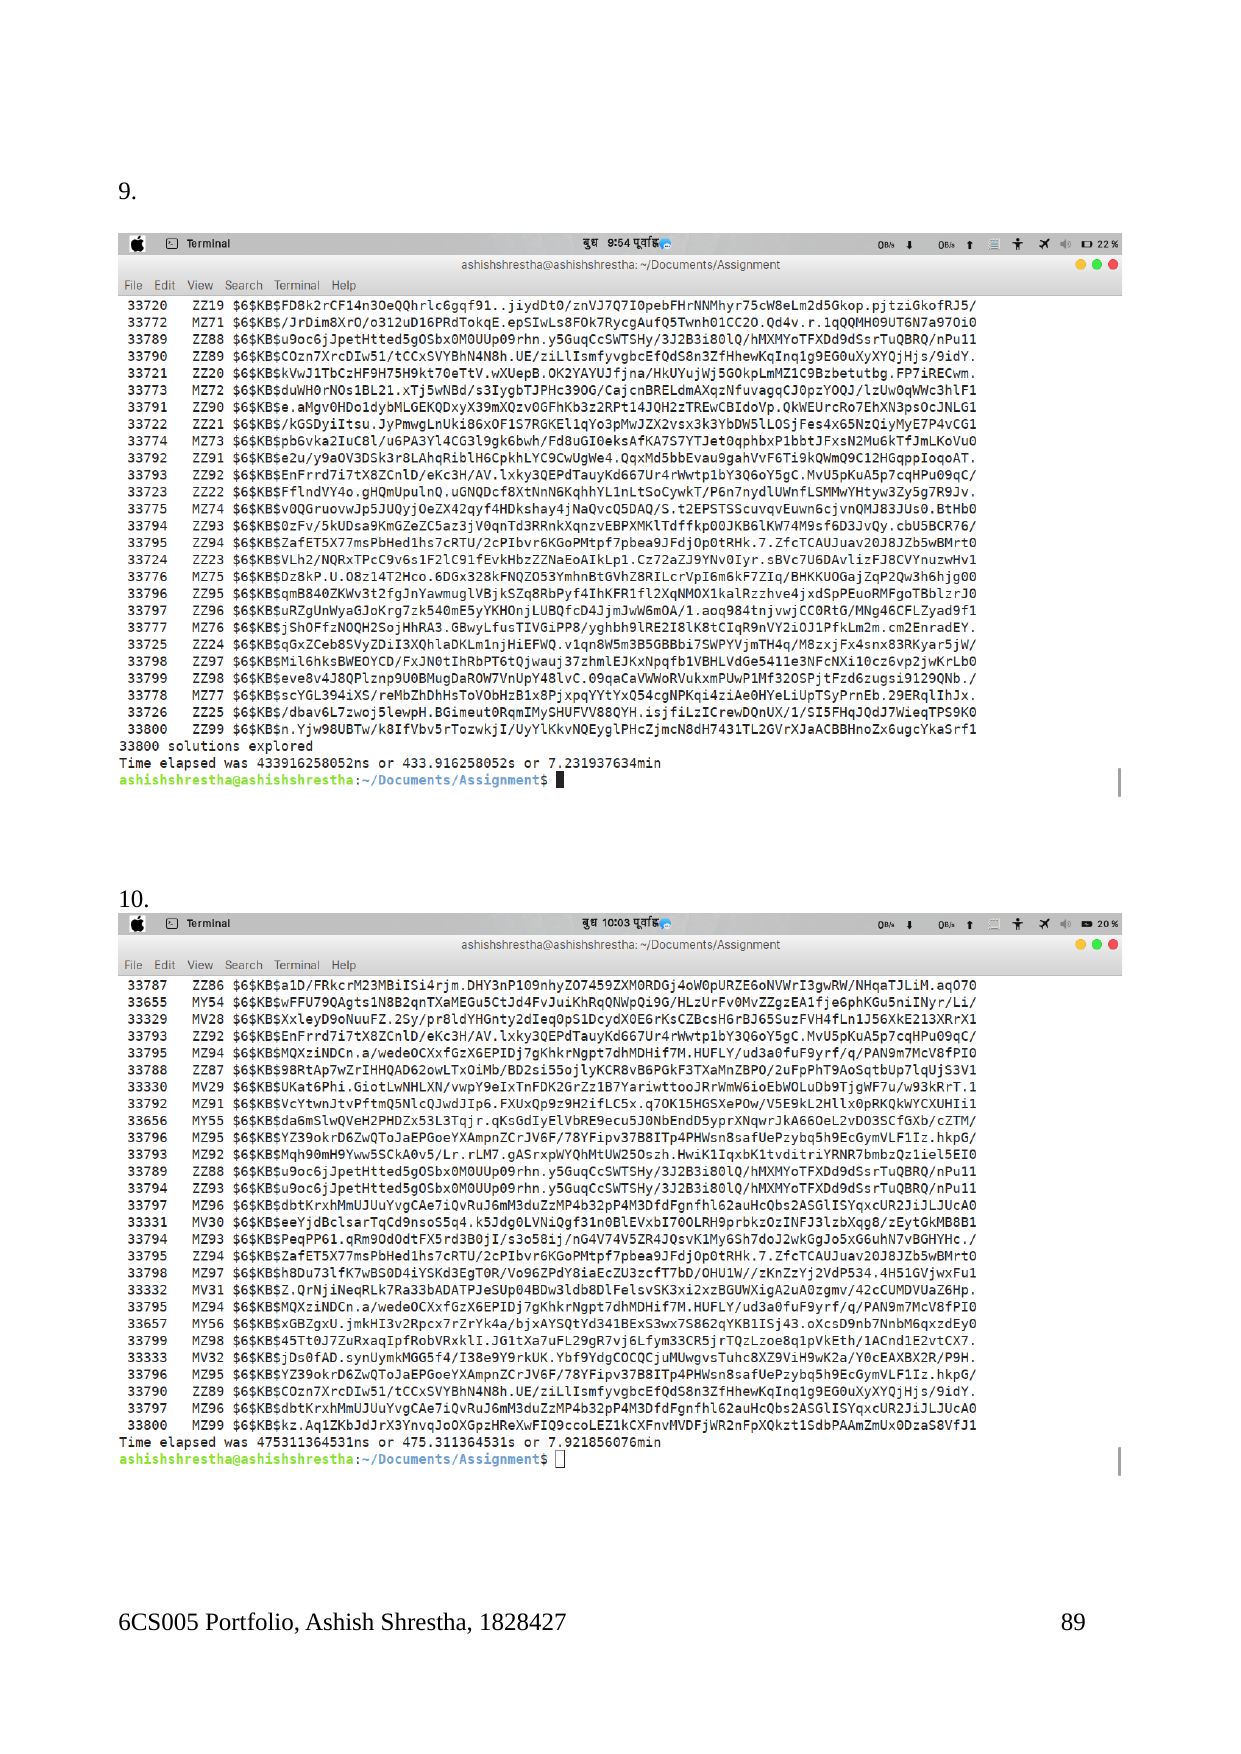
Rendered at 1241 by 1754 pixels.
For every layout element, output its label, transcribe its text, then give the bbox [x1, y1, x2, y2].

text 10. [118, 884, 1122, 913]
picture [118, 913, 1123, 1478]
picture [118, 233, 1123, 799]
text 9. [118, 176, 1122, 205]
